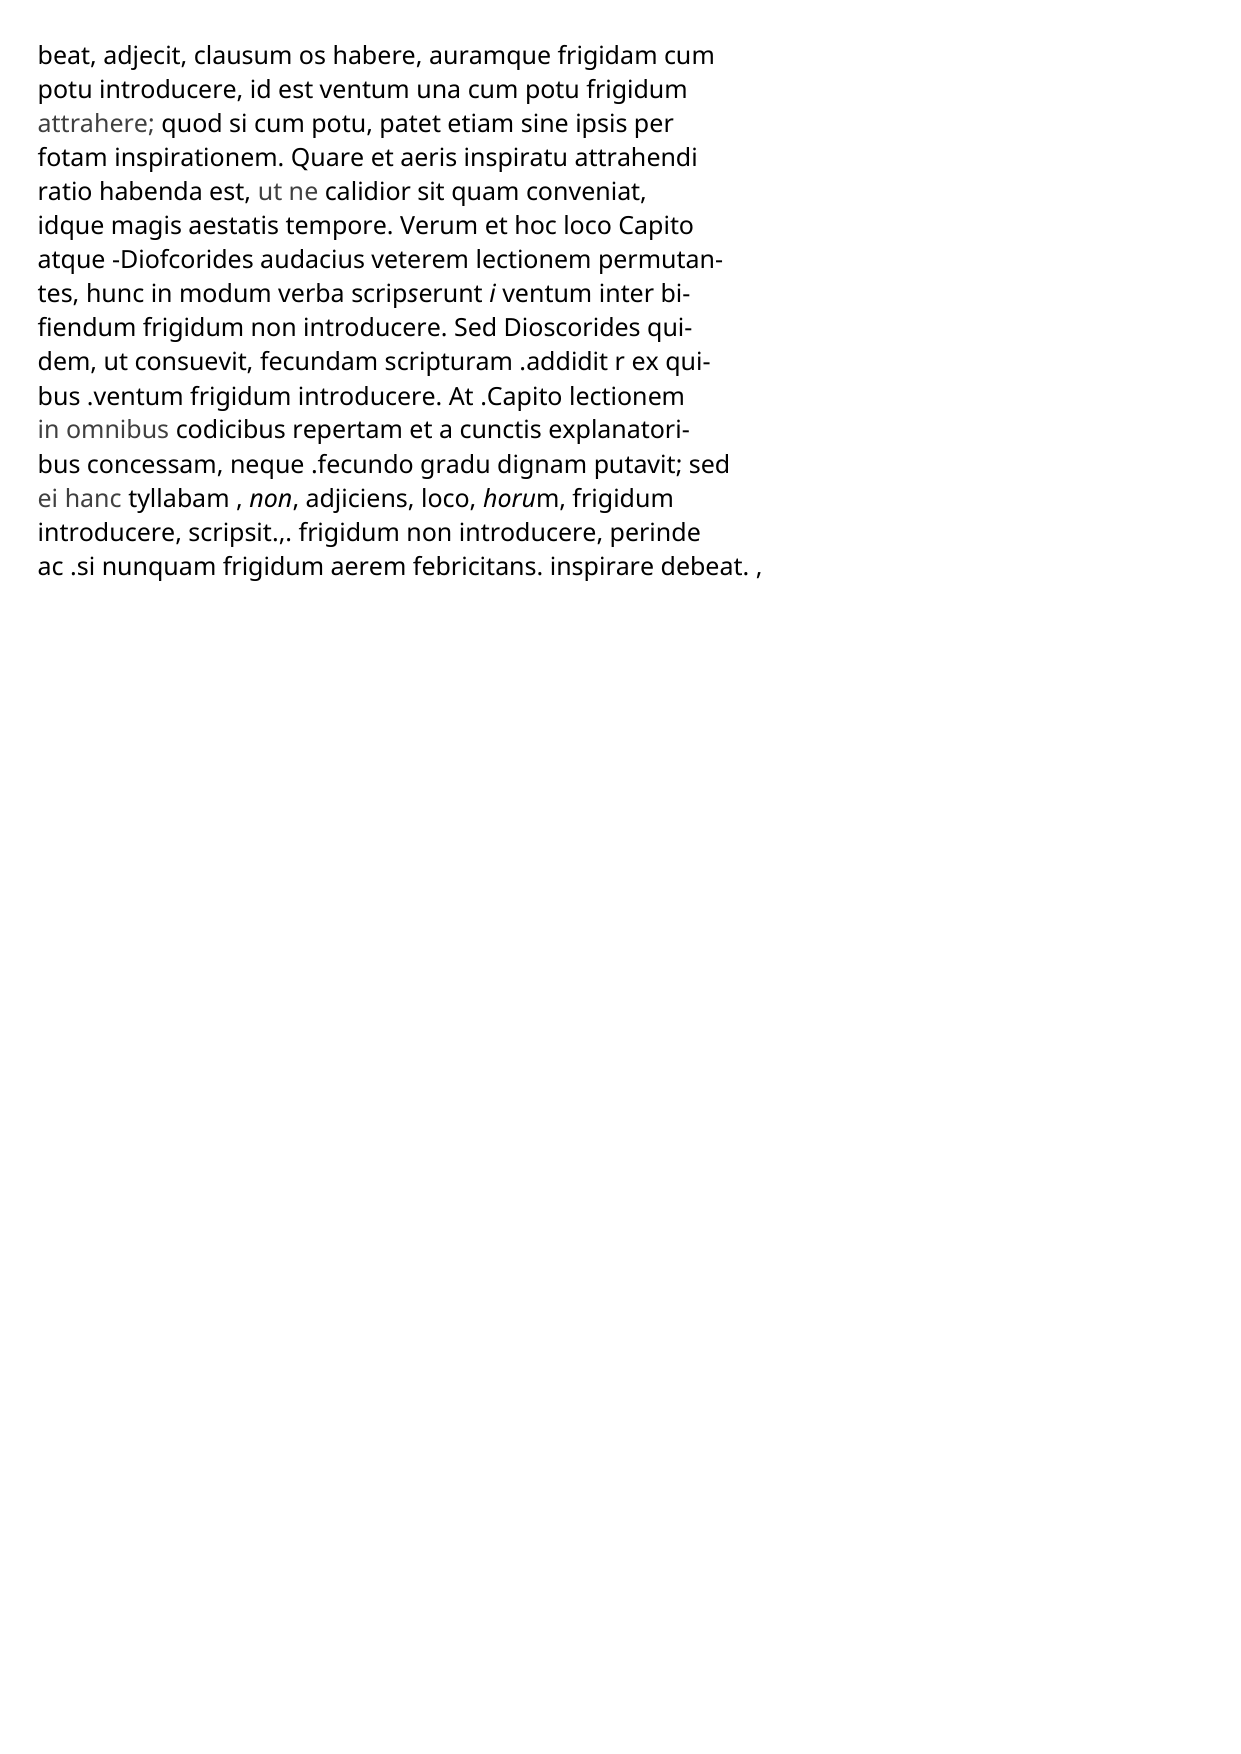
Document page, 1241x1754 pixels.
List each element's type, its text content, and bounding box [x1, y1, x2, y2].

text beat, adjecit, clausum os habere, auramque frigidam cum potu introducere, id est ventum una cum potu frigidum attrahere; quod si cum potu, patet etiam sine ipsis per fotam inspirationem. Quare et aeris inspiratu attrahendi ratio habenda est, ut ne calidior sit quam conveniat, idque magis aestatis tempore. Verum et hoc loco Capito atque -Diofcorides audacius veterem lectionem permutan- tes, hunc in modum verba scripserunt i ventum inter bi- fiendum frigidum non introducere. Sed Dioscorides qui- dem, ut consuevit, fecundam scripturam .addidit r ex qui- bus .ventum frigidum introducere. At .Capito lectionem in omnibus codicibus repertam et a cunctis explanatori- bus concessam, neque .fecundo gradu dignam putavit; sed ei hanc tyllabam , non, adjiciens, loco, horum, frigidum introducere, scripsit.,. frigidum non introducere, perinde ac .si nunquam frigidum aerem febricitans. inspirare debeat. , [37, 37, 1203, 582]
